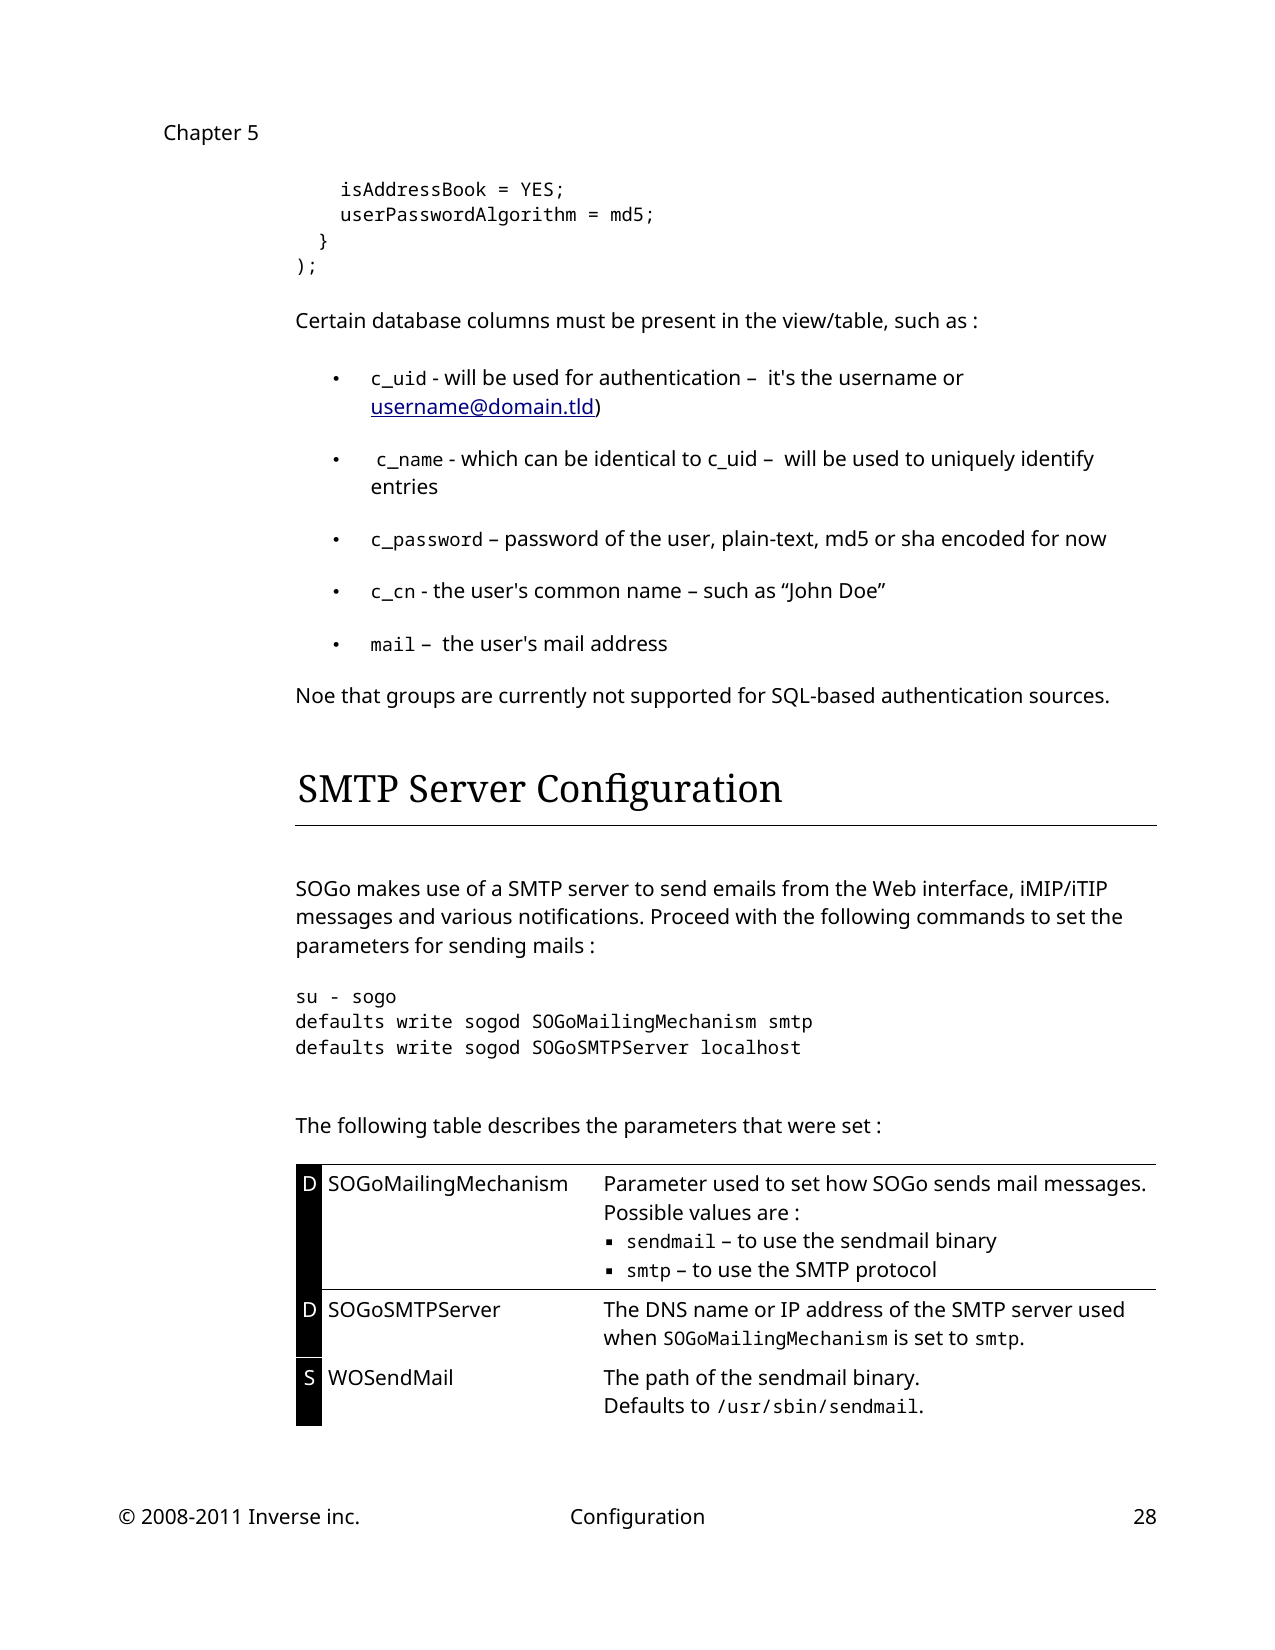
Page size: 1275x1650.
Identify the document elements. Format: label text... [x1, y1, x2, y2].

table_header D [296, 1165, 322, 1289]
table_cell The path of the sendmail binary. Defaults to /usr/sbin/sendmail. [598, 1358, 1156, 1426]
list c_uid - will be used for authentication – it's the username or username@domain.tld) [333, 363, 1157, 420]
list c_cn - the user's common name – such as “John Doe” [333, 577, 1157, 605]
table_cell SOGoSMTPServer [322, 1290, 598, 1357]
table_header Parameter used to set how SOGo sends mail messages. Possible values are : ◾ sendmail – to use the sendmail binary ◾ smtp – to use the SMTP protocol [598, 1165, 1156, 1289]
table_cell WOSendMail [322, 1358, 598, 1426]
table_header SOGoMailingMechanism [322, 1165, 598, 1289]
text The following table describes the parameters that were set : [295, 1112, 1157, 1140]
table_cell S [296, 1358, 322, 1426]
table_cell The DNS name or IP address of the SMTP server used when SOGoMailingMechanism is set to smtp. [598, 1290, 1156, 1357]
text SOGo makes use of a SMTP server to send emails from the Web interface, iMIP/iTIP messages and various notifications. Proceed with the following commands to set the parameters for sending mails : [295, 874, 1157, 959]
text defaults write sogod SOGoMailingMechanism smtp [295, 1008, 1157, 1034]
list c_password – password of the user, plain-text, md5 or sha encoded for now [333, 524, 1157, 553]
text Noe that groups are currently not supported for SQL-based authentication sources. [295, 681, 1157, 709]
text isAddressBook = YES; [295, 176, 1157, 202]
text su - sogo [295, 983, 1157, 1008]
text Certain database columns must be present in the view/table, such as : [295, 307, 1157, 335]
list mail – the user's mail address [333, 629, 1157, 657]
table_cell D [296, 1290, 322, 1357]
text defaults write sogod SOGoSMTPServer localhost [295, 1034, 1157, 1059]
subtitle SMTP Server Configuration [295, 762, 1157, 825]
text ); [295, 253, 1157, 278]
list c_name - which can be identical to c_uid – will be used to uniquely identify entries [333, 444, 1157, 501]
text } [295, 227, 1157, 253]
text userPasswordAlgorithm = md5; [295, 202, 1157, 227]
